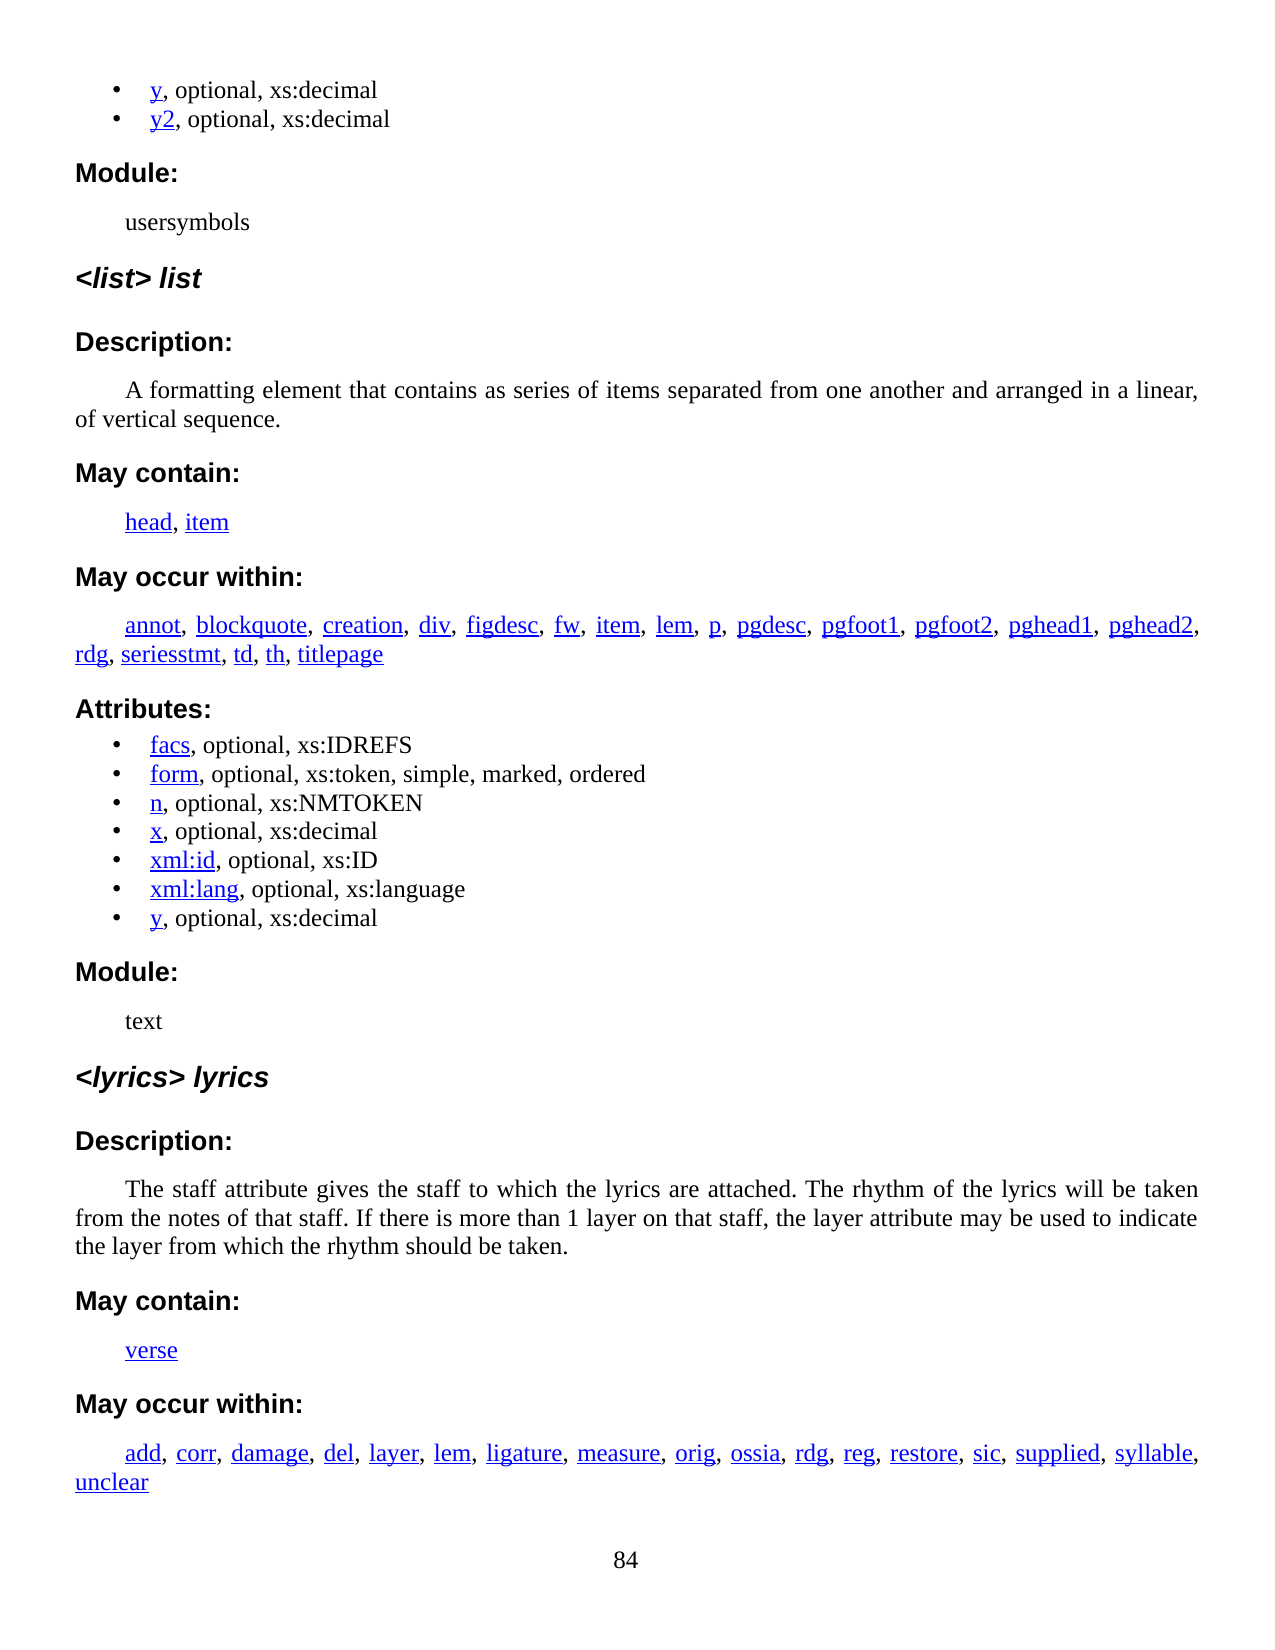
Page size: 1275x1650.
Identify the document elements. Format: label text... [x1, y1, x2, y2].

subtitle <list> list [75, 261, 1200, 294]
text A formatting element that contains as series of items separated from one another and arranged in a linear, of vertical sequence. [75, 375, 1200, 432]
list y, optional, xs:decimal [112, 75, 1200, 104]
subtitle May contain: [75, 1285, 1200, 1316]
list xml:id, optional, xs:ID [112, 845, 1200, 874]
text usersymbols [75, 207, 1200, 236]
text verse [75, 1335, 1200, 1363]
text text [75, 1006, 1200, 1035]
list facs, optional, xs:IDREFS [112, 730, 1200, 759]
subtitle Module: [75, 956, 1200, 988]
list y2, optional, xs:decimal [112, 104, 1200, 132]
subtitle May contain: [75, 457, 1200, 489]
subtitle <lyrics> lyrics [75, 1060, 1200, 1093]
text annot, blockquote, creation, div, figdesc, fw, item, lem, p, pgdesc, pgfoot1, pgfoot2, pghead1, pghead2, rdg, seriesstmt, td, th, titlepage [75, 610, 1200, 668]
text head, item [75, 507, 1200, 536]
subtitle May occur within: [75, 561, 1200, 592]
list x, optional, xs:decimal [112, 816, 1200, 845]
text add, corr, damage, del, layer, lem, ligature, measure, orig, ossia, rdg, reg, restore, sic, supplied, syllable, unclear [75, 1438, 1200, 1495]
subtitle May occur within: [75, 1388, 1200, 1420]
subtitle Description: [75, 326, 1200, 357]
subtitle Module: [75, 157, 1200, 189]
list n, optional, xs:NMTOKEN [112, 788, 1200, 816]
list xml:lang, optional, xs:language [112, 874, 1200, 903]
text The staff attribute gives the staff to which the lyrics are attached. The rhythm of the lyrics will be taken from the notes of that staff. If there is more than 1 layer on that staff, the layer attribute may be used to indicate the layer from which the rhythm should be taken. [75, 1174, 1200, 1260]
subtitle Description: [75, 1124, 1200, 1156]
subtitle Attributes: [75, 693, 1200, 724]
list form, optional, xs:token, simple, marked, ordered [112, 759, 1200, 788]
list y, optional, xs:decimal [112, 903, 1200, 931]
